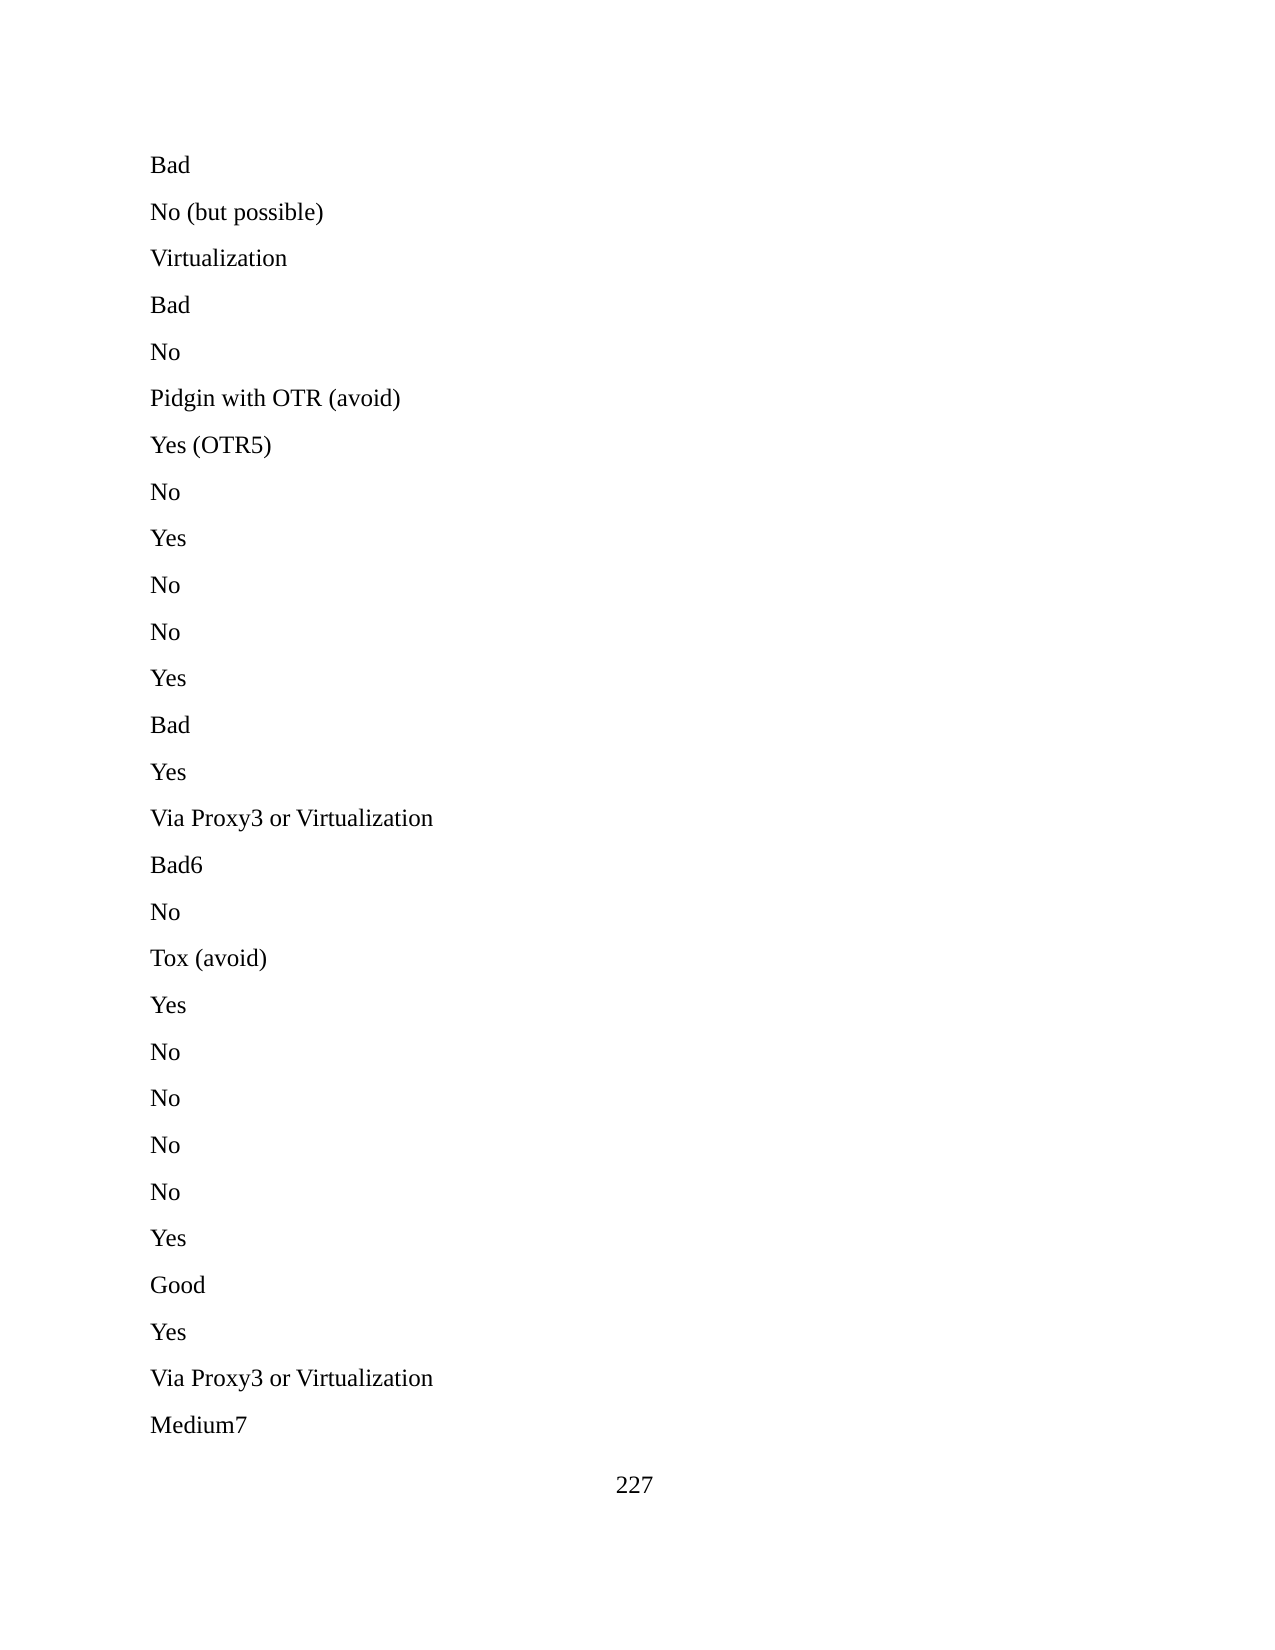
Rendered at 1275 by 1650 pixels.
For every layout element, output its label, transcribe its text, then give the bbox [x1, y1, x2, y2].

text Bad6 [150, 850, 1125, 879]
text No [150, 617, 1125, 645]
text Good [150, 1270, 1125, 1299]
text Via Proxy3 or Virtualization [150, 1363, 1125, 1392]
text Bad [150, 710, 1125, 739]
text No [150, 1130, 1125, 1159]
text No [150, 570, 1125, 599]
text No (but possible) [150, 197, 1125, 225]
text No [150, 1177, 1125, 1205]
text Medium7 [150, 1410, 1125, 1439]
text No [150, 897, 1125, 925]
text Pidgin with OTR (avoid) [150, 383, 1125, 412]
text No [150, 1037, 1125, 1065]
text No [150, 1083, 1125, 1112]
text No [150, 477, 1125, 505]
text Yes (OTR5) [150, 430, 1125, 459]
text Via Proxy3 or Virtualization [150, 803, 1125, 832]
text Yes [150, 1317, 1125, 1345]
text Yes [150, 663, 1125, 692]
text Yes [150, 990, 1125, 1019]
text No [150, 337, 1125, 365]
text Bad [150, 150, 1125, 179]
text Tox (avoid) [150, 943, 1125, 972]
text Yes [150, 757, 1125, 785]
text Bad [150, 290, 1125, 319]
text Yes [150, 1223, 1125, 1252]
text Yes [150, 523, 1125, 552]
text Virtualization [150, 243, 1125, 272]
